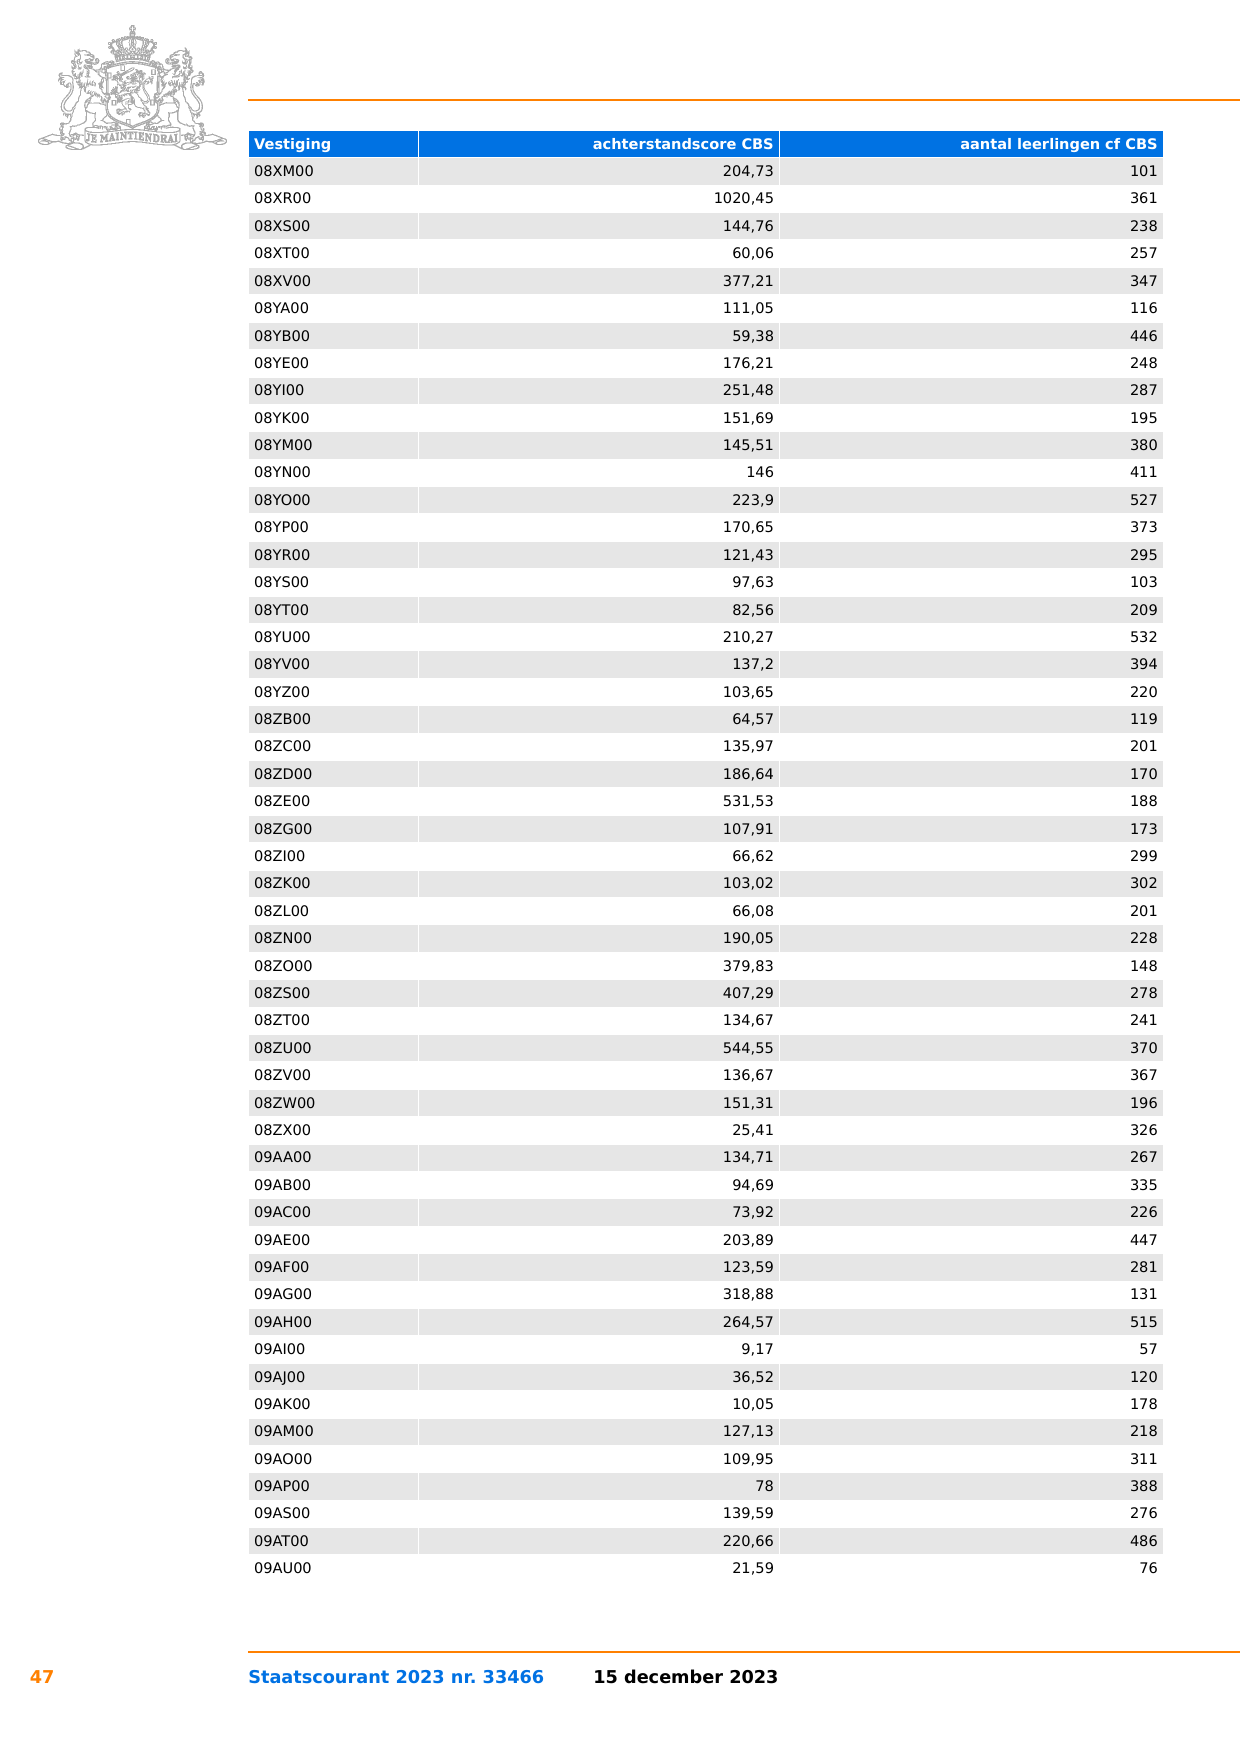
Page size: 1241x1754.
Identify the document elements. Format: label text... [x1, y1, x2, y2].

table_cell 08YU00 [249, 624, 418, 650]
table_cell 103 [780, 569, 1163, 596]
table_cell 101 [780, 158, 1163, 185]
table_cell 10,05 [419, 1391, 779, 1417]
table_cell 09AF00 [249, 1254, 418, 1281]
table_cell 08YK00 [249, 405, 418, 431]
table_cell 08ZG00 [249, 816, 418, 842]
table_cell 08ZU00 [249, 1035, 418, 1061]
table_cell 21,59 [419, 1556, 779, 1582]
table_cell 218 [780, 1419, 1163, 1445]
table_cell 08YR00 [249, 542, 418, 568]
table_cell 09AP00 [249, 1473, 418, 1500]
table_cell 264,57 [419, 1309, 779, 1335]
table_header achterstandscore CBS [419, 131, 779, 157]
table_cell 148 [780, 953, 1163, 979]
picture [38, 25, 227, 150]
table_cell 281 [780, 1254, 1163, 1281]
table_cell 9,17 [419, 1336, 779, 1363]
table_cell 251,48 [419, 378, 779, 404]
table_cell 08XV00 [249, 268, 418, 294]
table_cell 08ZK00 [249, 871, 418, 897]
table_cell 335 [780, 1172, 1163, 1198]
table_cell 94,69 [419, 1172, 779, 1198]
table_header Vestiging [249, 131, 418, 157]
table_cell 08ZT00 [249, 1008, 418, 1034]
table_cell 139,59 [419, 1501, 779, 1527]
table_cell 08ZI00 [249, 843, 418, 869]
table_cell 08ZC00 [249, 734, 418, 760]
table_cell 407,29 [419, 980, 779, 1007]
table_cell 299 [780, 843, 1163, 869]
table_cell 08YT00 [249, 597, 418, 623]
table_cell 394 [780, 651, 1163, 678]
table_cell 137,2 [419, 651, 779, 678]
table_cell 447 [780, 1227, 1163, 1253]
table_cell 134,67 [419, 1008, 779, 1034]
table_cell 09AK00 [249, 1391, 418, 1417]
table_cell 195 [780, 405, 1163, 431]
table_cell 08ZW00 [249, 1090, 418, 1116]
table_cell 09AC00 [249, 1199, 418, 1226]
table_cell 257 [780, 241, 1163, 267]
table_cell 311 [780, 1446, 1163, 1472]
table_cell 1020,45 [419, 186, 779, 212]
table_cell 08YS00 [249, 569, 418, 596]
table_cell 59,38 [419, 323, 779, 349]
table_cell 380 [780, 432, 1163, 459]
table_cell 367 [780, 1063, 1163, 1089]
table_cell 107,91 [419, 816, 779, 842]
table_cell 08XM00 [249, 158, 418, 185]
table_cell 146 [419, 460, 779, 486]
table_cell 515 [780, 1309, 1163, 1335]
table_cell 527 [780, 487, 1163, 513]
table_cell 295 [780, 542, 1163, 568]
table_cell 531,53 [419, 789, 779, 815]
table_cell 08YV00 [249, 651, 418, 678]
table_cell 09AI00 [249, 1336, 418, 1363]
table_cell 09AG00 [249, 1282, 418, 1308]
table_cell 178 [780, 1391, 1163, 1417]
table_cell 302 [780, 871, 1163, 897]
table_cell 228 [780, 925, 1163, 952]
table_cell 318,88 [419, 1282, 779, 1308]
table_cell 210,27 [419, 624, 779, 650]
table_cell 267 [780, 1145, 1163, 1171]
table_cell 144,76 [419, 213, 779, 239]
table_cell 103,02 [419, 871, 779, 897]
table_cell 08YP00 [249, 515, 418, 541]
table_cell 136,67 [419, 1063, 779, 1089]
table_cell 119 [780, 706, 1163, 733]
table_cell 08ZX00 [249, 1117, 418, 1143]
table_cell 09AB00 [249, 1172, 418, 1198]
table_cell 09AM00 [249, 1419, 418, 1445]
table_cell 116 [780, 295, 1163, 322]
table_cell 134,71 [419, 1145, 779, 1171]
table_cell 08XT00 [249, 241, 418, 267]
table_cell 66,08 [419, 898, 779, 924]
table_cell 09AT00 [249, 1528, 418, 1554]
table_cell 203,89 [419, 1227, 779, 1253]
table_cell 544,55 [419, 1035, 779, 1061]
table_cell 188 [780, 789, 1163, 815]
table_cell 08ZN00 [249, 925, 418, 952]
table_cell 241 [780, 1008, 1163, 1034]
table_cell 57 [780, 1336, 1163, 1363]
table_cell 287 [780, 378, 1163, 404]
table_cell 190,05 [419, 925, 779, 952]
table_cell 08ZD00 [249, 761, 418, 787]
table_cell 176,21 [419, 350, 779, 376]
table_cell 209 [780, 597, 1163, 623]
table_cell 388 [780, 1473, 1163, 1500]
table_cell 201 [780, 898, 1163, 924]
table_cell 109,95 [419, 1446, 779, 1472]
table_cell 08YA00 [249, 295, 418, 322]
table_cell 151,69 [419, 405, 779, 431]
table_cell 238 [780, 213, 1163, 239]
table_cell 08XS00 [249, 213, 418, 239]
table_cell 09AJ00 [249, 1364, 418, 1390]
table_cell 08YZ00 [249, 679, 418, 705]
table_cell 361 [780, 186, 1163, 212]
table_cell 111,05 [419, 295, 779, 322]
table_cell 446 [780, 323, 1163, 349]
table_cell 276 [780, 1501, 1163, 1527]
table_cell 123,59 [419, 1254, 779, 1281]
table_cell 278 [780, 980, 1163, 1007]
table_cell 120 [780, 1364, 1163, 1390]
table_cell 09AA00 [249, 1145, 418, 1171]
table_cell 78 [419, 1473, 779, 1500]
table_cell 248 [780, 350, 1163, 376]
table_cell 09AO00 [249, 1446, 418, 1472]
table_cell 173 [780, 816, 1163, 842]
table_cell 326 [780, 1117, 1163, 1143]
table_cell 08ZB00 [249, 706, 418, 733]
table_cell 347 [780, 268, 1163, 294]
table_cell 08ZS00 [249, 980, 418, 1007]
table_cell 411 [780, 460, 1163, 486]
table_cell 223,9 [419, 487, 779, 513]
table_cell 226 [780, 1199, 1163, 1226]
table_cell 08YN00 [249, 460, 418, 486]
table_cell 08YI00 [249, 378, 418, 404]
table_cell 08XR00 [249, 186, 418, 212]
table_cell 220,66 [419, 1528, 779, 1554]
table_cell 82,56 [419, 597, 779, 623]
table_cell 204,73 [419, 158, 779, 185]
table_cell 532 [780, 624, 1163, 650]
table_cell 73,92 [419, 1199, 779, 1226]
table_cell 131 [780, 1282, 1163, 1308]
table_cell 170,65 [419, 515, 779, 541]
table_cell 09AE00 [249, 1227, 418, 1253]
table_cell 370 [780, 1035, 1163, 1061]
table_cell 08YM00 [249, 432, 418, 459]
table_cell 145,51 [419, 432, 779, 459]
table_cell 08YE00 [249, 350, 418, 376]
table_cell 201 [780, 734, 1163, 760]
table_cell 08ZL00 [249, 898, 418, 924]
table_cell 08ZV00 [249, 1063, 418, 1089]
table_cell 373 [780, 515, 1163, 541]
table_cell 97,63 [419, 569, 779, 596]
table_cell 486 [780, 1528, 1163, 1554]
table_cell 220 [780, 679, 1163, 705]
table_cell 08YB00 [249, 323, 418, 349]
table_cell 09AS00 [249, 1501, 418, 1527]
table_cell 151,31 [419, 1090, 779, 1116]
table_cell 08ZO00 [249, 953, 418, 979]
table_cell 121,43 [419, 542, 779, 568]
table_cell 60,06 [419, 241, 779, 267]
table_cell 08YO00 [249, 487, 418, 513]
table_cell 64,57 [419, 706, 779, 733]
table_header aantal leerlingen cf CBS [780, 131, 1163, 157]
table_cell 127,13 [419, 1419, 779, 1445]
table_cell 25,41 [419, 1117, 779, 1143]
table_cell 135,97 [419, 734, 779, 760]
table_cell 36,52 [419, 1364, 779, 1390]
table_cell 08ZE00 [249, 789, 418, 815]
table_cell 103,65 [419, 679, 779, 705]
table_cell 09AH00 [249, 1309, 418, 1335]
table_cell 76 [780, 1556, 1163, 1582]
table_cell 196 [780, 1090, 1163, 1116]
table_cell 377,21 [419, 268, 779, 294]
table_cell 379,83 [419, 953, 779, 979]
table_cell 66,62 [419, 843, 779, 869]
table_cell 170 [780, 761, 1163, 787]
table_cell 186,64 [419, 761, 779, 787]
table_cell 09AU00 [249, 1556, 418, 1582]
